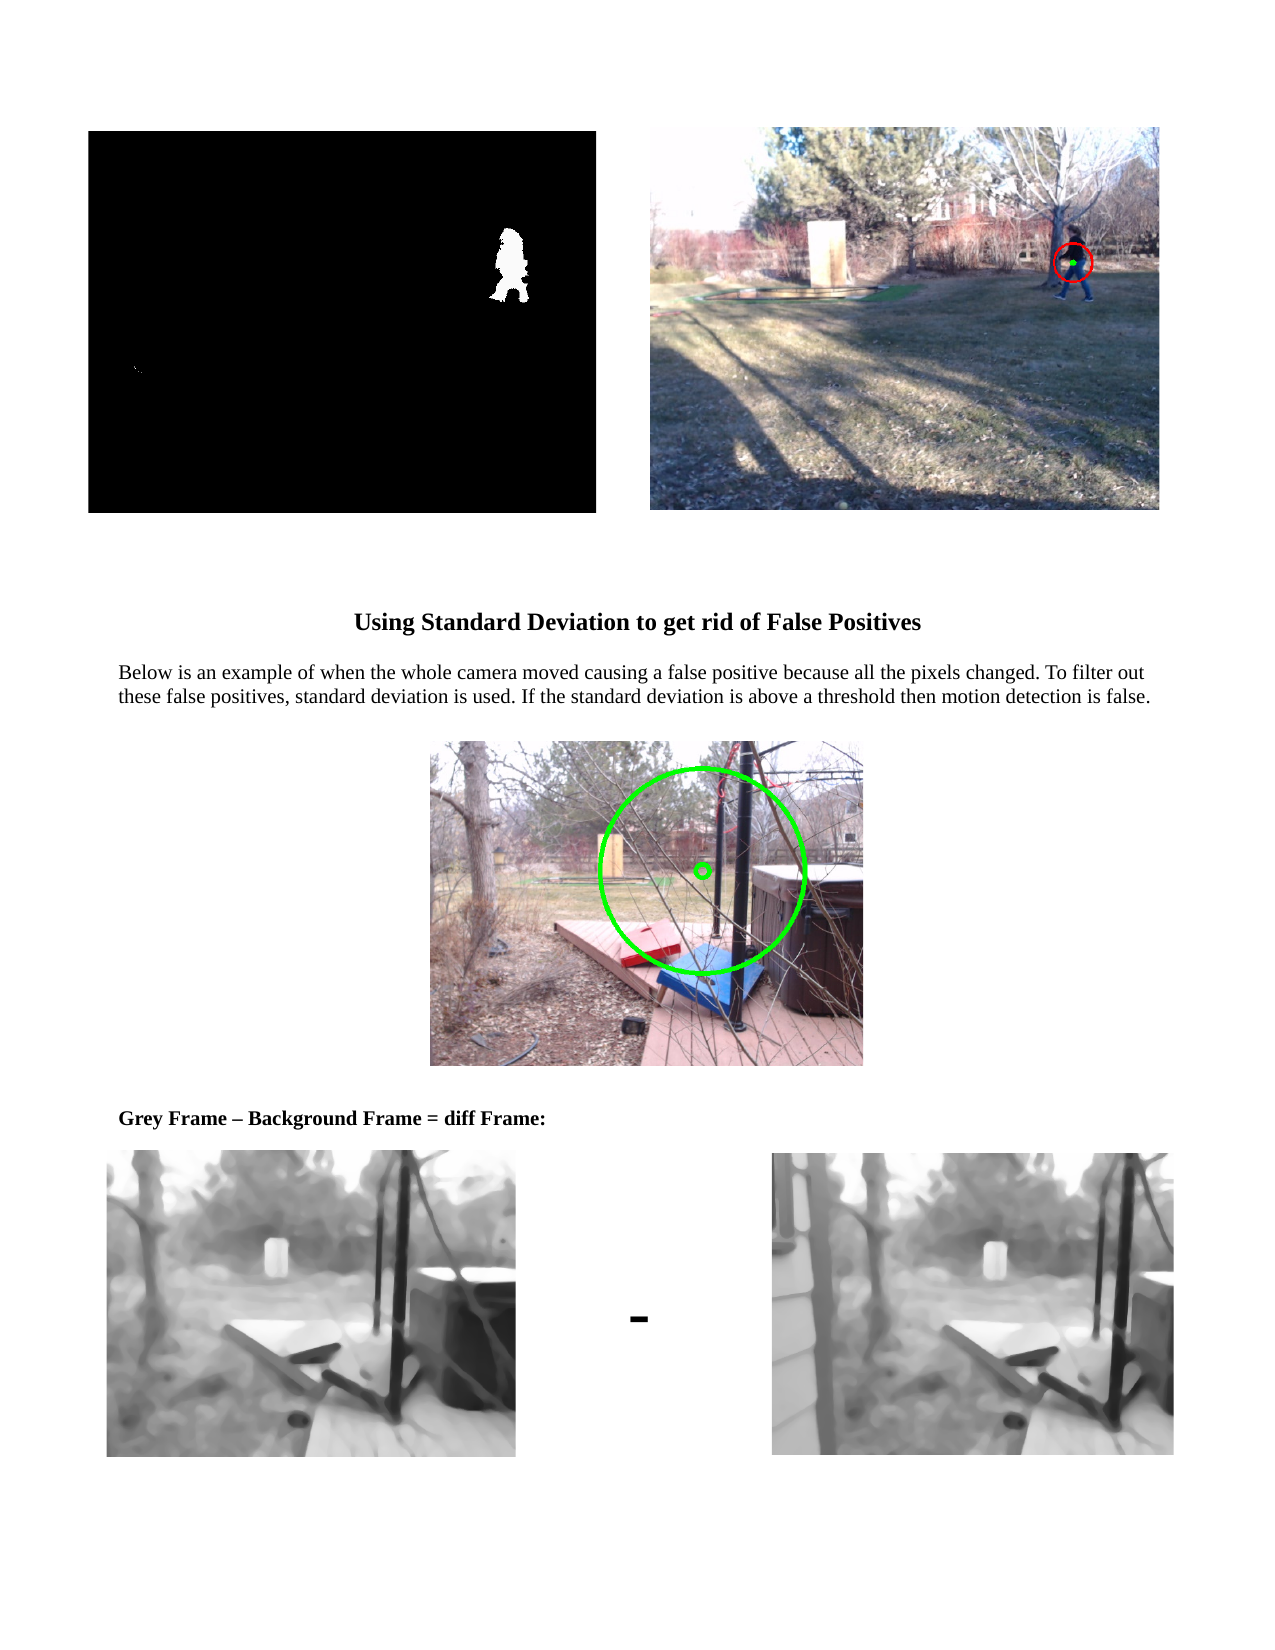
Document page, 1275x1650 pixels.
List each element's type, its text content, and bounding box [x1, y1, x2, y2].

text Grey Frame – Background Frame = diff Frame: [118, 1106, 1157, 1130]
text Below is an example of when the whole camera moved causing a false positive because all the pixels changed. To filter out these false positives, standard deviation is used. If the standard deviation is above a threshold then motion detection is false. [118, 660, 1157, 708]
picture [88, 131, 597, 513]
picture [430, 741, 864, 1066]
text - [516, 1273, 771, 1350]
picture [771, 1153, 1174, 1455]
picture [106, 1150, 516, 1457]
picture [650, 127, 1160, 510]
text Using Standard Deviation to get rid of False Positives [118, 607, 1157, 636]
